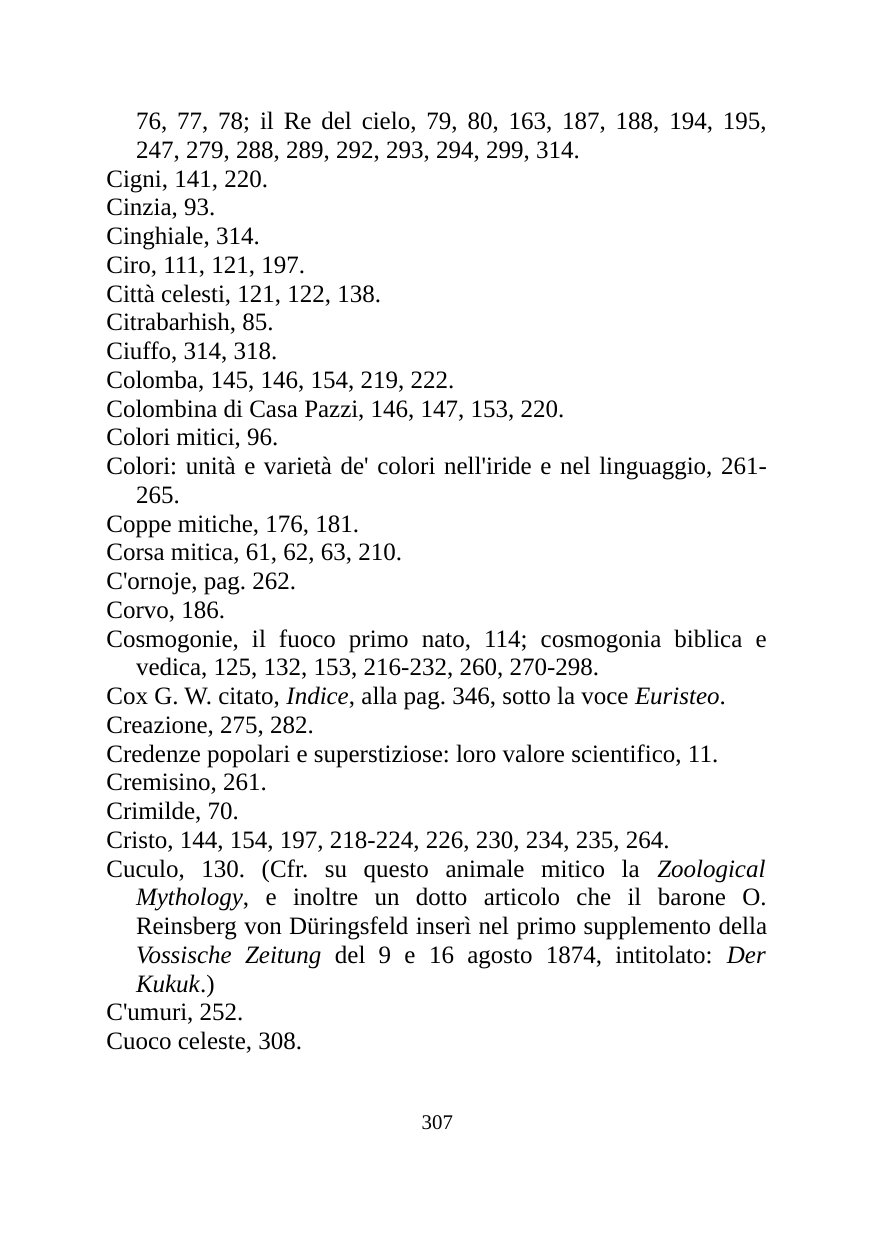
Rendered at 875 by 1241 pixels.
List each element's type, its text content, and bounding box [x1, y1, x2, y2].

text Cigni, 141, 220. [106, 164, 768, 192]
text Cosmogonie, il fuoco primo nato, 114; cosmogonia biblica e vedica, 125, 132, 153, 216-232, 260, 270-298. [106, 624, 768, 681]
text Cinzia, 93. [106, 192, 768, 221]
text Coppe mitiche, 176, 181. [106, 509, 768, 537]
text Cristo, 144, 154, 197, 218-224, 226, 230, 234, 235, 264. [106, 825, 768, 854]
text Ciro, 111, 121, 197. [106, 250, 768, 279]
text Cuculo, 130. (Cfr. su questo animale mitico la Zoological Mythology, e inoltre un dotto articolo che il barone O. Reinsberg von Düringsfeld inserì nel primo supplemento della Vossische Zeitung del 9 e 16 agosto 1874, intitolato: Der Kukuk.) [106, 854, 768, 997]
text Cuoco celeste, 308. [106, 1026, 768, 1055]
text 76, 77, 78; il Re del cielo, 79, 80, 163, 187, 188, 194, 195, 247, 279, 288, 289, 292, 293, 294, 299, 314. [106, 106, 768, 164]
text C'umuri, 252. [106, 997, 768, 1026]
text Corsa mitica, 61, 62, 63, 210. [106, 537, 768, 566]
text Cox G. W. citato, Indice, alla pag. 346, sotto la voce Euristeo. [106, 681, 768, 710]
text Cremisino, 261. [106, 767, 768, 796]
text C'ornoje, pag. 262. [106, 566, 768, 595]
text Colori mitici, 96. [106, 422, 768, 451]
text Colori: unità e varietà de' colori nell'iride e nel linguaggio, 261-265. [106, 451, 768, 509]
text Creazione, 275, 282. [106, 710, 768, 739]
text Corvo, 186. [106, 595, 768, 624]
text Colomba, 145, 146, 154, 219, 222. [106, 365, 768, 394]
text Credenze popolari e superstiziose: loro valore scientifico, 11. [106, 739, 768, 767]
text Citrabarhish, 85. [106, 307, 768, 336]
text Ciuffo, 314, 318. [106, 336, 768, 365]
text Crimilde, 70. [106, 796, 768, 825]
text Cinghiale, 314. [106, 221, 768, 250]
text Città celesti, 121, 122, 138. [106, 279, 768, 307]
text Colombina di Casa Pazzi, 146, 147, 153, 220. [106, 394, 768, 422]
